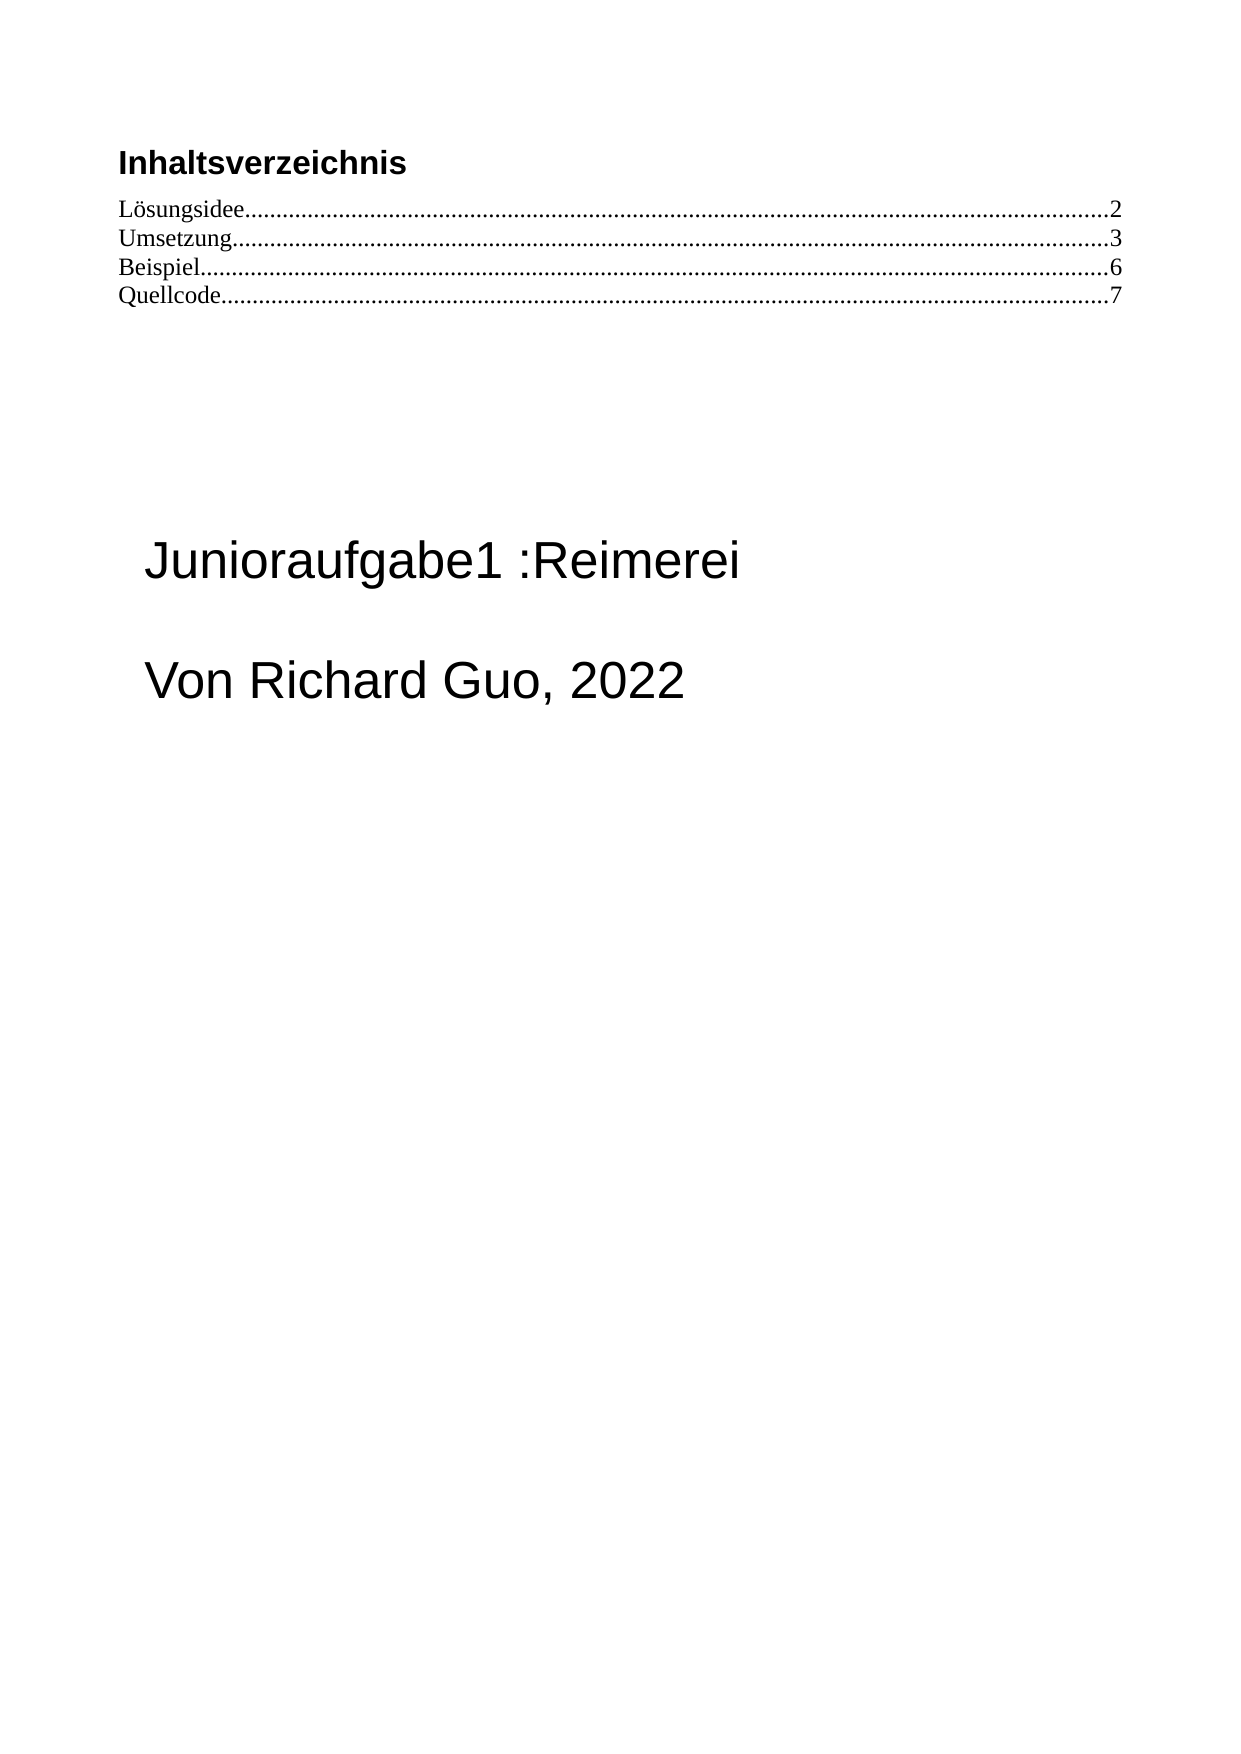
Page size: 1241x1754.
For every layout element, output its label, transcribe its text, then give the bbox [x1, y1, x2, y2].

text Quellcode 7 [118, 280, 1122, 309]
text Lösungsidee 2 [118, 194, 1122, 223]
subtitle Inhaltsverzeichnis [118, 143, 1122, 182]
text Umsetzung 3 [118, 223, 1122, 252]
text Beispiel 6 [118, 252, 1122, 280]
